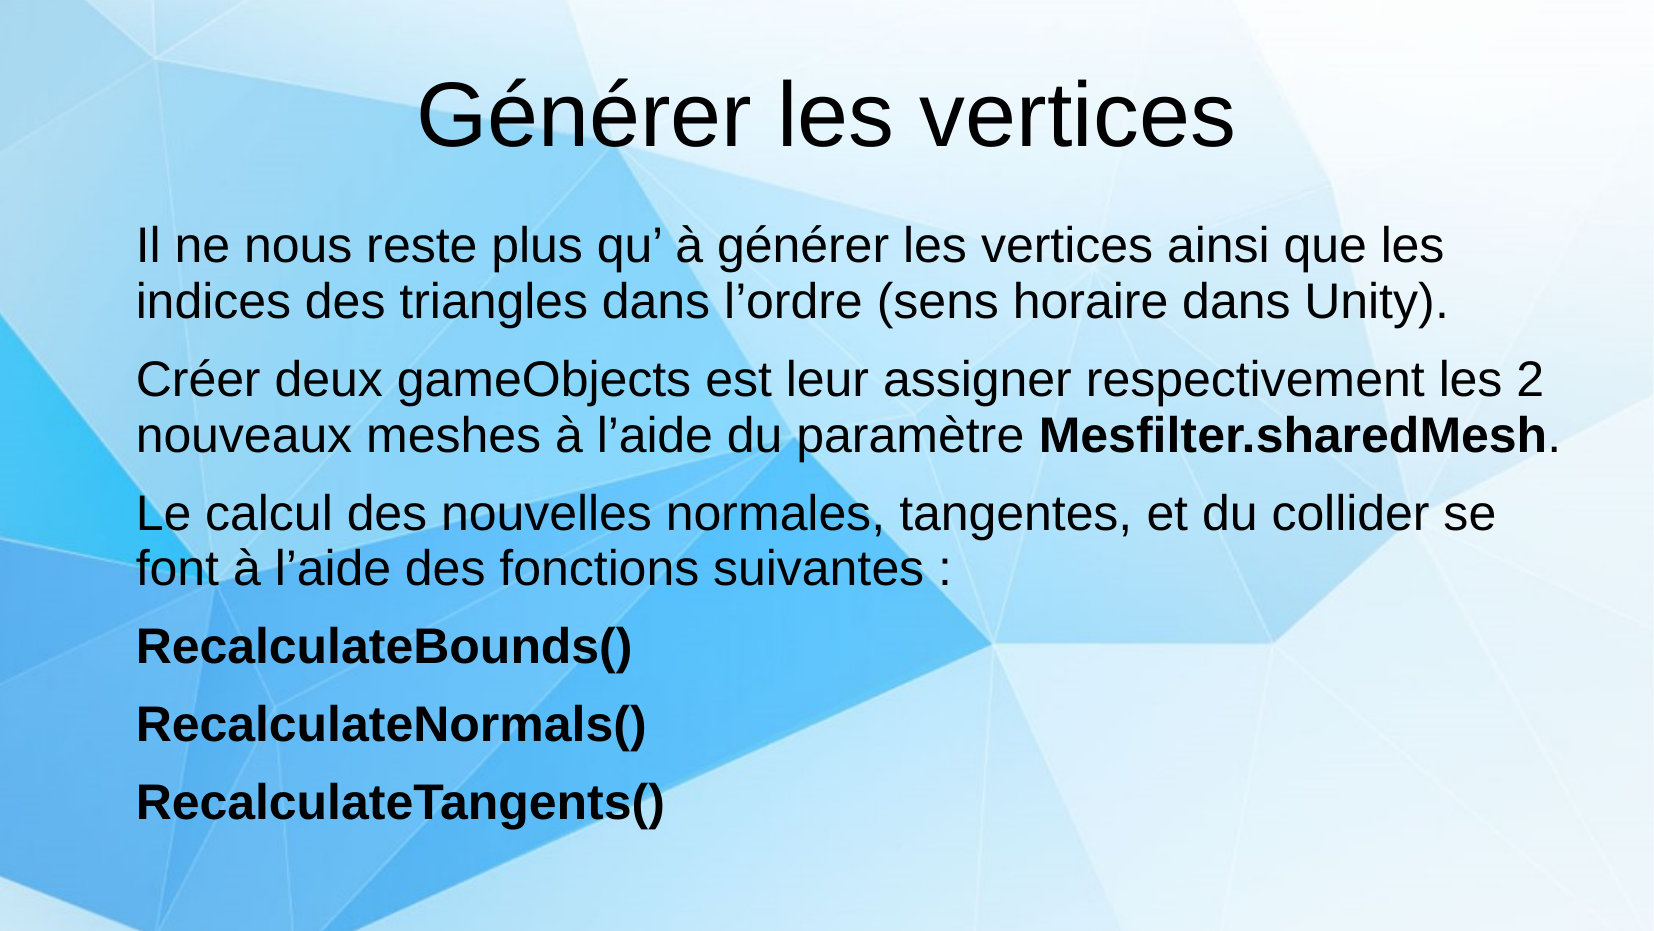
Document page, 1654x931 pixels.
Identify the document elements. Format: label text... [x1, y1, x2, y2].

list Il ne nous reste plus qu’ à générer les vertices ainsi que les indices des triangles dans l’ordre (sens horaire dans Unity). Créer deux gameObjects est leur assigner respectivement les 2 nouveaux meshes à l’aide du paramètre Mesfilter.sharedMesh. Le calcul des nouvelles normales, tangentes, et du collider se font à l’aide des fonctions suivantes : RecalculateBounds() RecalculateNormals() RecalculateTangents() [82, 217, 1571, 863]
title Générer les vertices [82, 37, 1571, 193]
picture [0, 0, 1654, 931]
